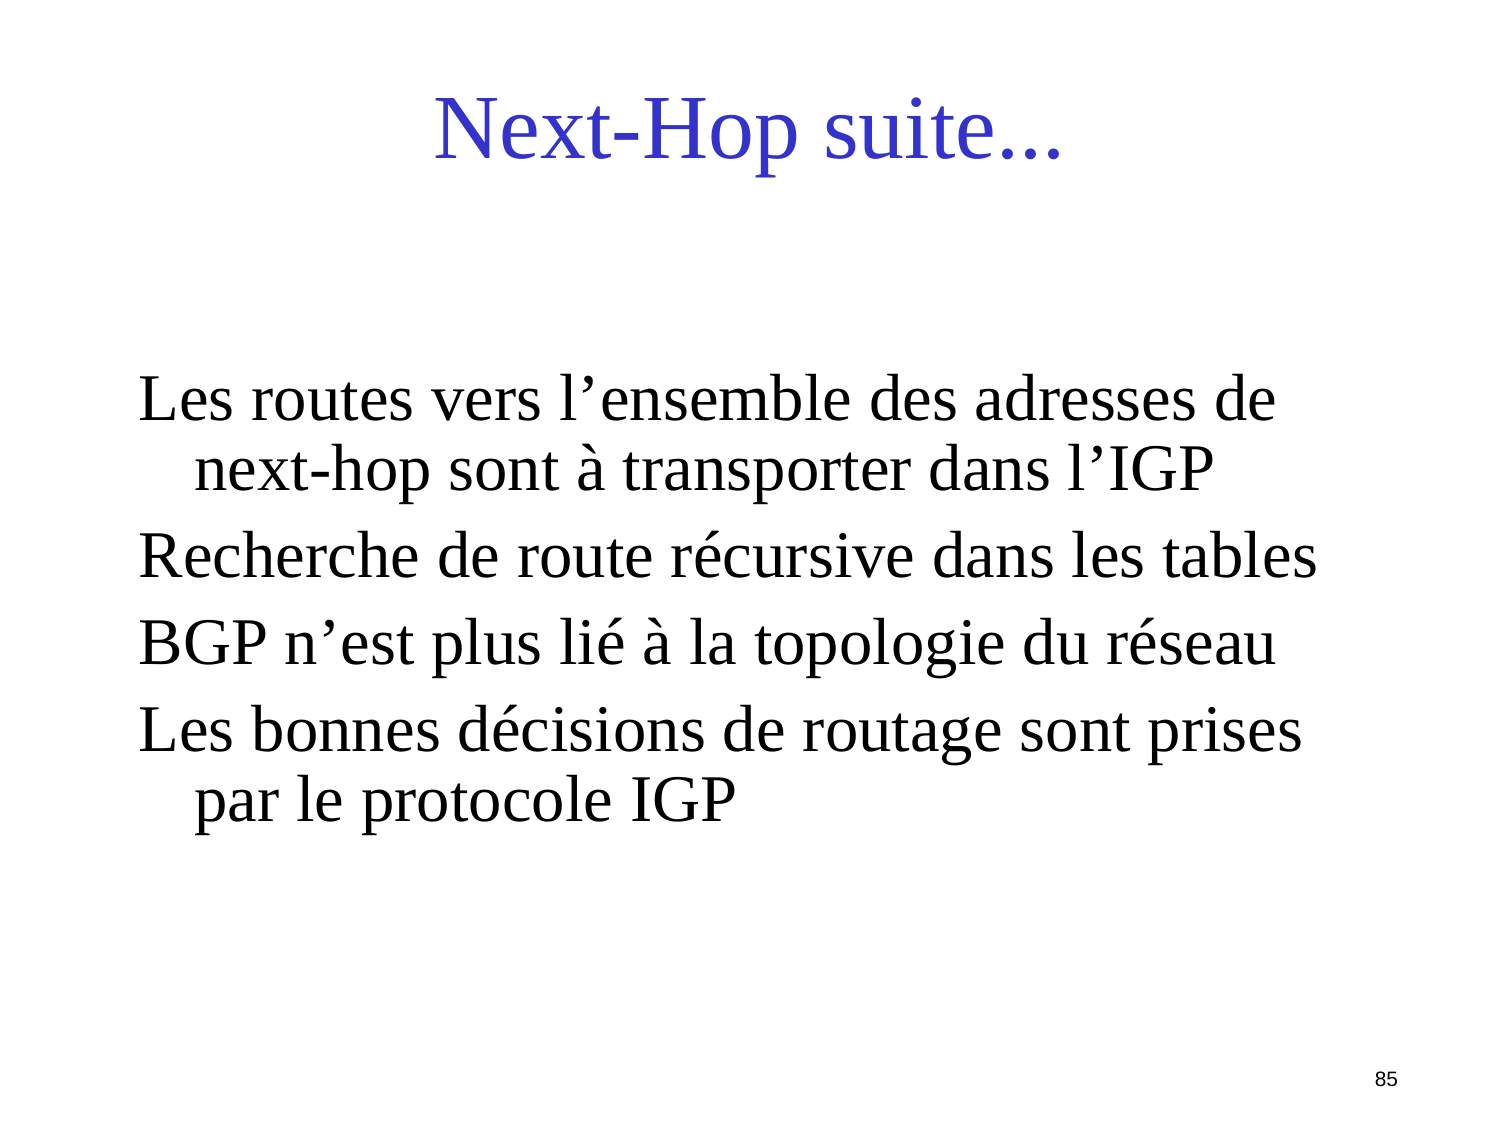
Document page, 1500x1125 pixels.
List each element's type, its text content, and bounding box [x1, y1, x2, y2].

list Les routes vers l’ensemble des adresses de next-hop sont à transporter dans l’IGP Recherche de route récursive dans les tables BGP n’est plus lié à la topologie du réseau Les bonnes décisions de routage sont prises par le protocole IGP [125, 262, 1401, 938]
title Next-Hop suite... [112, 37, 1388, 226]
